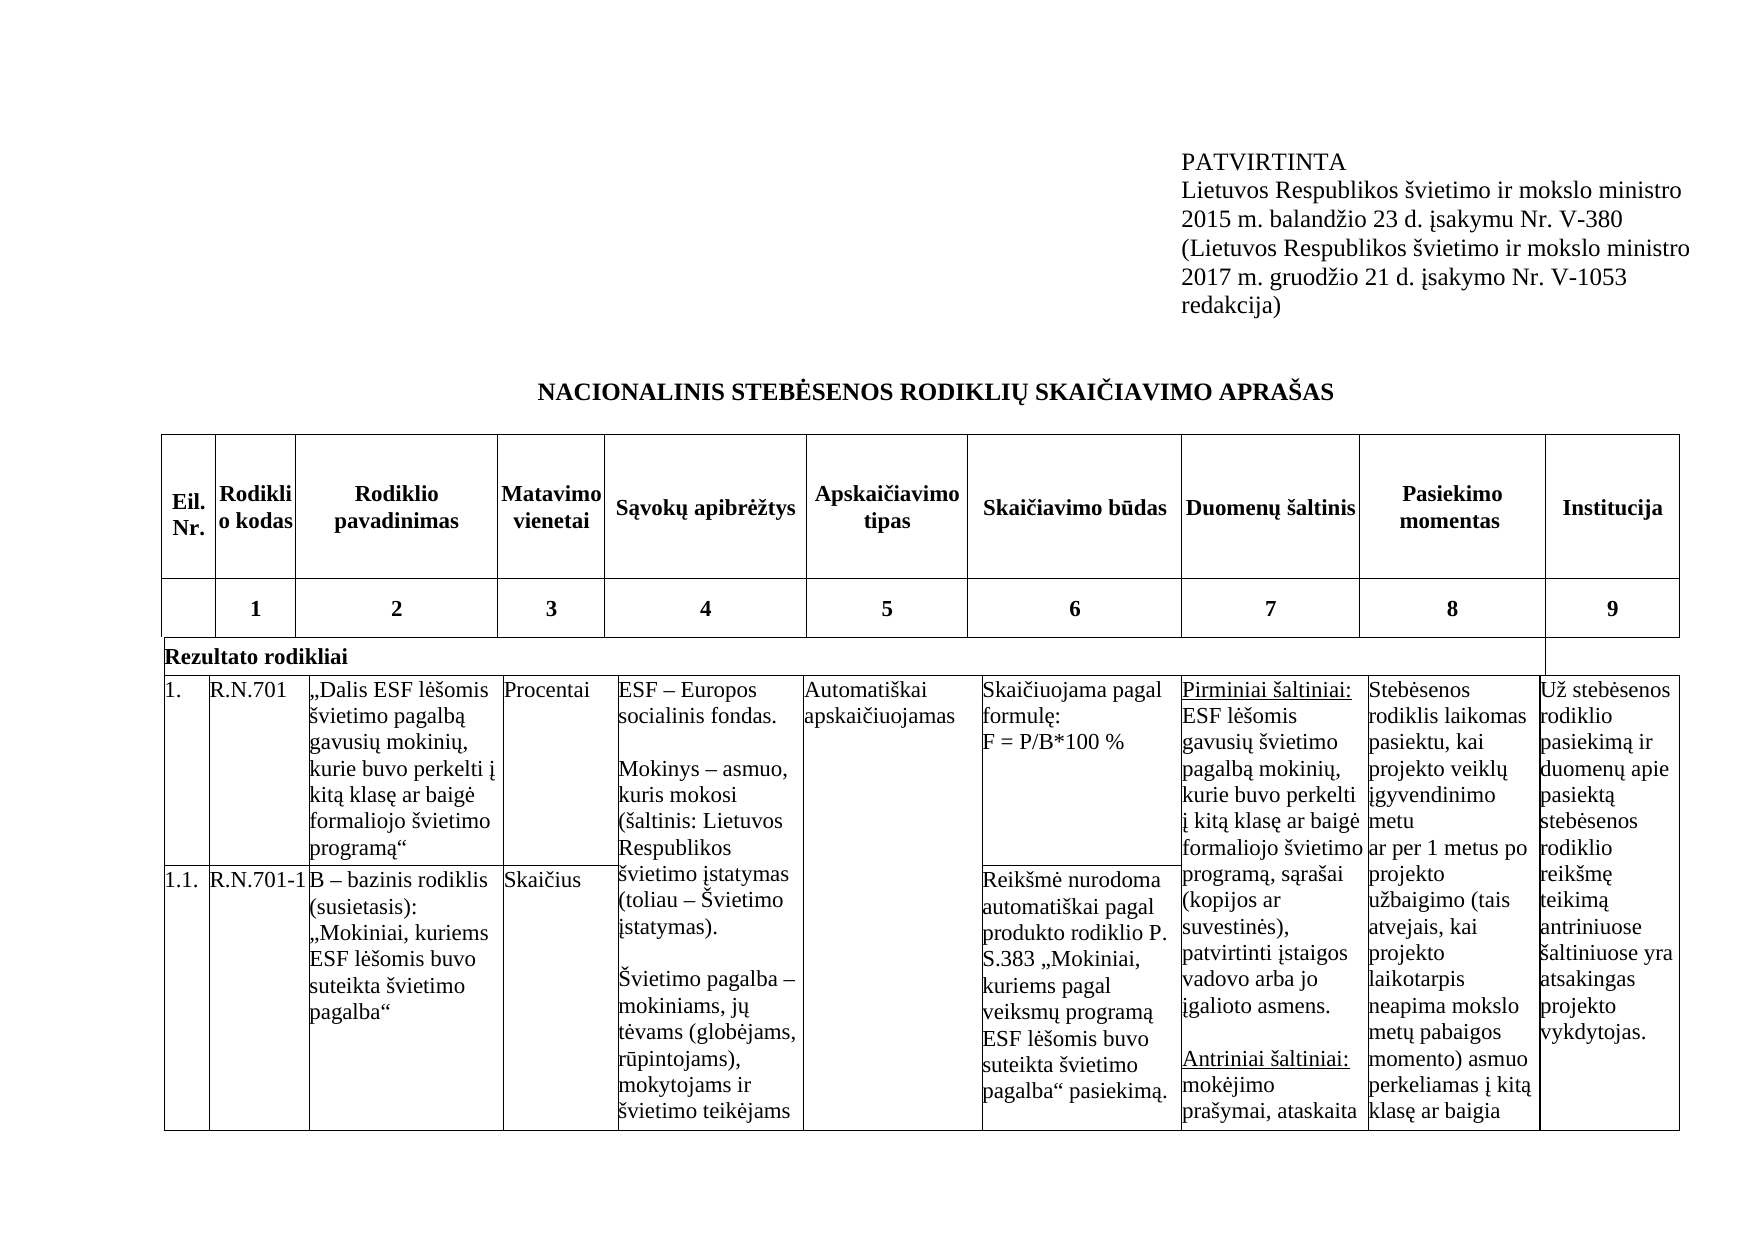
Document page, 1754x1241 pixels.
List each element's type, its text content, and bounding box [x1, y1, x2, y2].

table_header Rodiklio pavadinimas [296, 435, 497, 578]
table_cell 1.1. [165, 866, 209, 1130]
text 2015 m. balandžio 23 d. įsakymu Nr. V-380 [1181, 204, 1709, 233]
table_header Eil. Nr. [162, 435, 215, 578]
table_cell B – bazinis rodiklis (susietasis): „Mokiniai, kuriems ESF lėšomis buvo suteikta švietimo pagalba“ [310, 866, 503, 1130]
table_cell 1. [165, 676, 209, 865]
table_cell ESF – Europos socialinis fondas. Mokinys – asmuo, kuris mokosi (šaltinis: Lietuvos Respublikos švietimo įstatymas (toliau – Švietimo įstatymas). Švietimo pagalba – mokiniams, jų tėvams (globėjams, rūpintojams), mokytojams ir švietimo teikėjams [619, 676, 803, 1130]
table_cell 5 [807, 579, 967, 637]
table_cell 1 [216, 579, 295, 637]
table_cell 8 [1360, 579, 1545, 637]
text Lietuvos Respublikos švietimo ir mokslo ministro [1181, 176, 1709, 204]
table_header Pasiekimo momentas [1360, 435, 1545, 578]
table_cell Rezultato rodikliai [165, 638, 1545, 674]
table_cell R.N.701 [210, 676, 309, 865]
table_cell Pirminiai šaltiniai: ESF lėšomis gavusių švietimo pagalbą mokinių, kurie buvo perkelti į kitą klasę ar baigė formaliojo švietimo programą, sąrašai (kopijos ar suvestinės), patvirtinti įstaigos vadovo arba jo įgalioto asmens. Antriniai šaltiniai: mokėjimo prašymai, ataskaita [1182, 676, 1368, 1130]
table_header Duomenų šaltinis [1182, 435, 1359, 578]
table_cell Automatiškai apskaičiuojamas [804, 676, 982, 1130]
table_cell 7 [1182, 579, 1359, 637]
table_cell 3 [498, 579, 604, 637]
table_cell „Dalis ESF lėšomis švietimo pagalbą gavusių mokinių, kurie buvo perkelti į kitą klasę ar baigė formaliojo švietimo programą“ [310, 676, 503, 865]
table_header Rodiklio kodas [216, 435, 295, 578]
text 2017 m. gruodžio 21 d. įsakymo Nr. V-1053 redakcija) [1181, 262, 1709, 319]
table_header Sąvokų apibrėžtys [605, 435, 806, 578]
table_header Institucija [1546, 435, 1679, 578]
table_header Matavimo vienetai [498, 435, 604, 578]
table_cell Stebėsenos rodiklis laikomas pasiektu, kai projekto veiklų įgyvendinimo metu ar per 1 metus po projekto užbaigimo (tais atvejais, kai projekto laikotarpis neapima mokslo metų pabaigos momento) asmuo perkeliamas į kitą klasę ar baigia [1369, 676, 1539, 1130]
table_cell [162, 579, 215, 637]
table_cell Reikšmė nurodoma automatiškai pagal produkto rodiklio P. S.383 „Mokiniai, kuriems pagal veiksmų programą ESF lėšomis buvo suteikta švietimo pagalba“ pasiekimą. [983, 866, 1181, 1130]
table_cell 6 [968, 579, 1181, 637]
table_cell R.N.701-1 [210, 866, 309, 1130]
table_cell 2 [296, 579, 497, 637]
text (Lietuvos Respublikos švietimo ir mokslo ministro [1181, 233, 1709, 262]
table_cell Skaičius [504, 866, 618, 1130]
table_header Apskaičiavimo tipas [807, 435, 967, 578]
text NACIONALINIS STEBĖSENOS RODIKLIŲ SKAIČIAVIMO APRAŠAS [177, 377, 1695, 406]
table_cell Skaičiuojama pagal formulę: F = P/B*100 % [983, 676, 1181, 865]
table_cell Už stebėsenos rodiklio pasiekimą ir duomenų apie pasiektą stebėsenos rodiklio reikšmę teikimą antriniuose šaltiniuose yra atsakingas projekto vykdytojas. [1541, 676, 1679, 1130]
table_cell 4 [605, 579, 806, 637]
table_header Skaičiavimo būdas [968, 435, 1181, 578]
table_cell Procentai [504, 676, 618, 865]
table_cell 9 [1546, 579, 1679, 637]
text PATVIRTINTA [1181, 147, 1709, 176]
